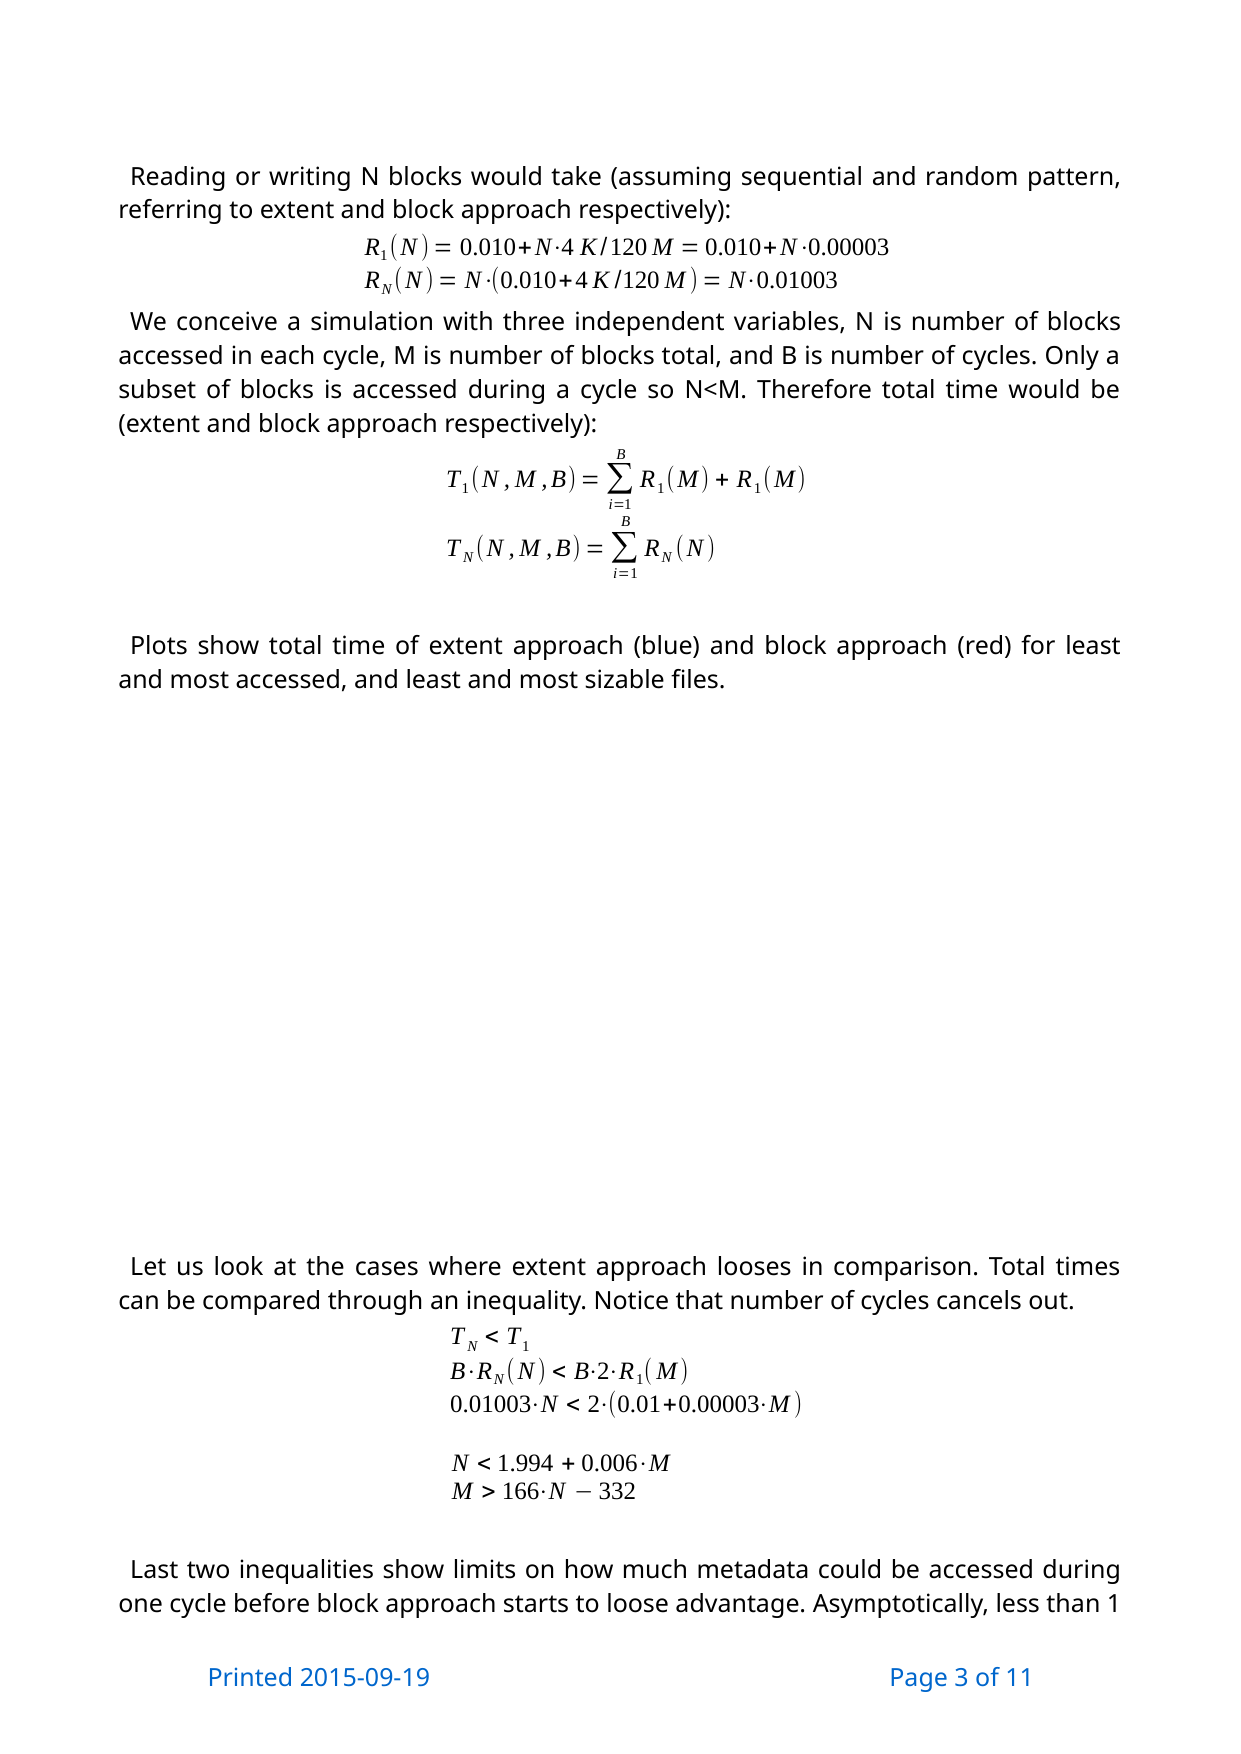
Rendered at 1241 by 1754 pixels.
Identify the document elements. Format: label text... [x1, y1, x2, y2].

text We conceive a simulation with three independent variables, N is number of blocks accessed in each cycle, M is number of blocks total, and B is number of cycles. Only a subset of blocks is accessed during a cycle so N<M. Therefore total time would be (extent and block approach respectively): [118, 303, 1122, 439]
text Reading or writing N blocks would take (assuming sequential and random pattern, referring to extent and block approach respectively): [118, 158, 1122, 226]
text Let us look at the cases where extent approach looses in comparison. Total times can be compared through an inequality. Notice that number of cycles cancels out. [118, 1249, 1122, 1317]
text Last two inequalities show limits on how much metadata could be accessed during one cycle before block approach starts to loose advantage. Asymptotically, less than 1 [118, 1552, 1122, 1620]
text Plots show total time of extent approach (blue) and block approach (red) for least and most accessed, and least and most sizable files. [118, 627, 1122, 696]
